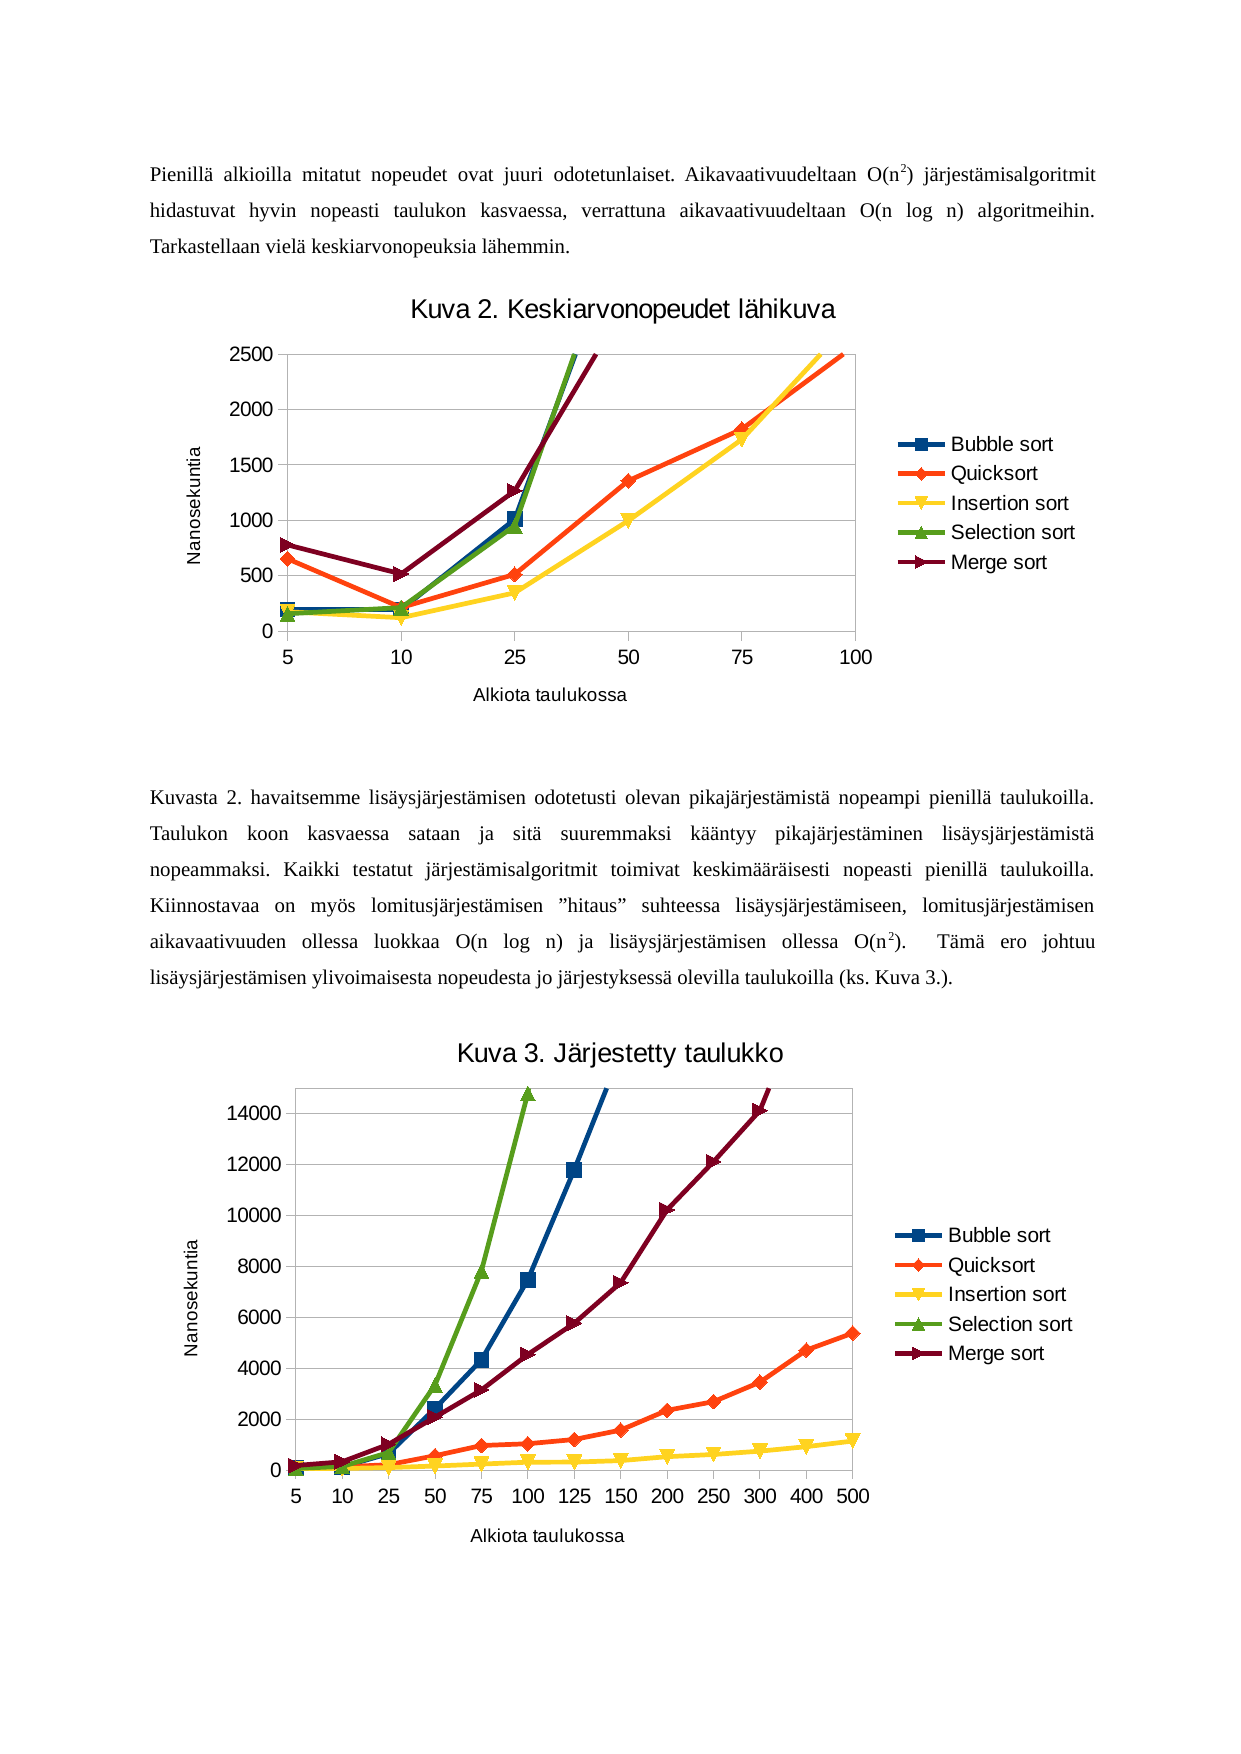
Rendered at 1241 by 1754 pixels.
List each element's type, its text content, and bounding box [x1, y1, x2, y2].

text Kuvasta 2. havaitsemme lisäysjärjestämisen odotetusti olevan pikajärjestämistä nopeampi pienillä taulukoilla. Taulukon koon kasvaessa sataan ja sitä suuremmaksi kääntyy pikajärjestäminen lisäysjärjestämistä nopeammaksi. Kaikki testatut järjestämisalgoritmit toimivat keskimääräisesti nopeasti pienillä taulukoilla. Kiinnostavaa on myös lomitusjärjestämisen ”hitaus” suhteessa lisäysjärjestämiseen, lomitusjärjestämisen aikavaativuuden ollessa luokkaa O(n log n) ja lisäysjärjestämisen ollessa O(n2). Tämä ero johtuu lisäysjärjestämisen ylivoimaisesta nopeudesta jo järjestyksessä olevilla taulukoilla (ks. Kuva 3.). [149, 785, 1096, 989]
text Pienillä alkioilla mitatut nopeudet ovat juuri odotetunlaiset. Aikavaativuudeltaan O(n2) järjestämisalgoritmit hidastuvat hyvin nopeasti taulukon kasvaessa, verrattuna aikavaativuudeltaan O(n log n) algoritmeihin. Tarkastellaan vielä keskiarvonopeuksia lähemmin. [149, 162, 1096, 258]
